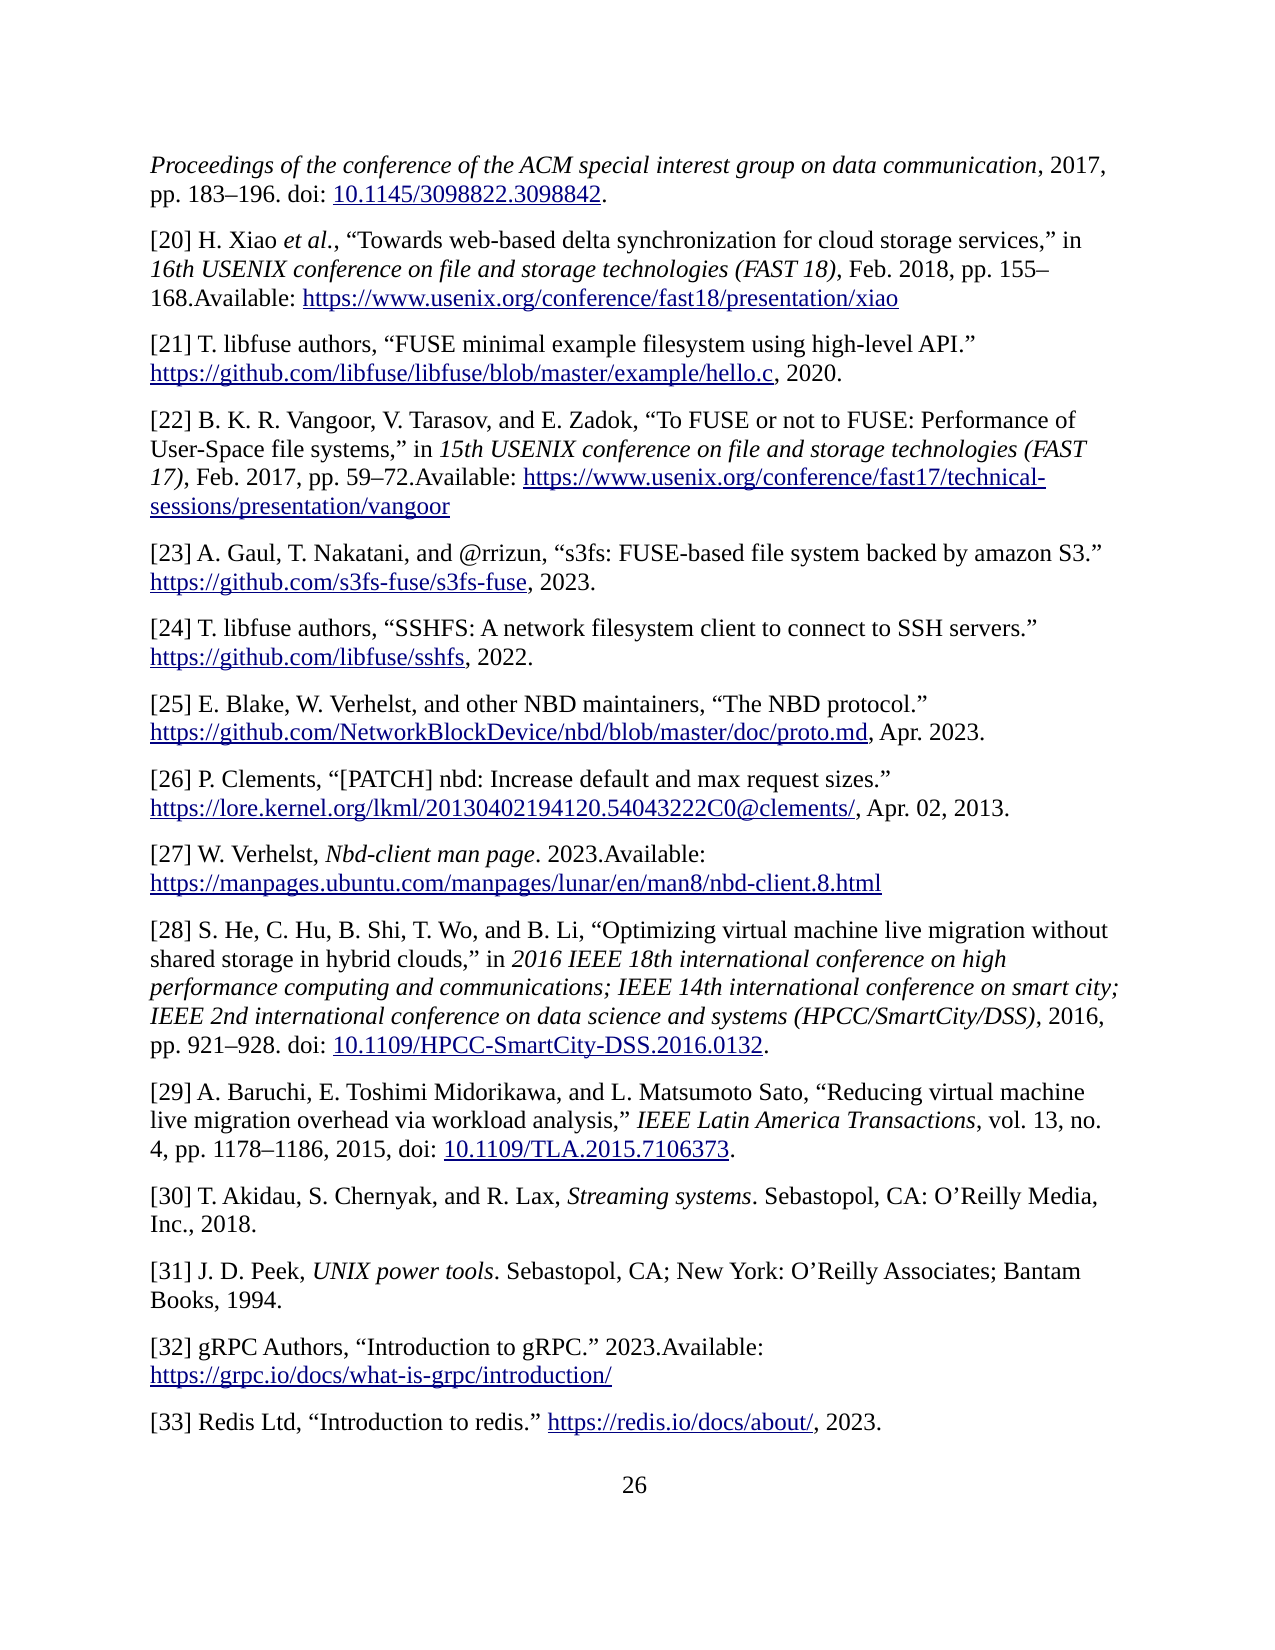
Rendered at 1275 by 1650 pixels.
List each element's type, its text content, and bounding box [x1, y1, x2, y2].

text [30] T. Akidau, S. Chernyak, and R. Lax, Streaming systems. Sebastopol, CA: O’Reilly Media, Inc., 2018. [150, 1181, 1125, 1238]
text [25] E. Blake, W. Verhelst, and other NBD maintainers, “The NBD protocol.” https://github.com/NetworkBlockDevice/nbd/blob/master/doc/proto.md, Apr. 2023. [150, 689, 1125, 746]
text [24] T. libfuse authors, “SSHFS: A network filesystem client to connect to SSH servers.” https://github.com/libfuse/sshfs, 2022. [150, 613, 1125, 671]
text [22] B. K. R. Vangoor, V. Tarasov, and E. Zadok, “To FUSE or not to FUSE: Performance of User-Space file systems,” in 15th USENIX conference on file and storage technologies (FAST 17), Feb. 2017, pp. 59–72.Available: https://www.usenix.org/conference/fast17/technical-sessions/presentation/vangoor [150, 405, 1125, 520]
text [33] Redis Ltd, “Introduction to redis.” https://redis.io/docs/about/, 2023. [150, 1407, 1125, 1436]
text [31] J. D. Peek, UNIX power tools. Sebastopol, CA; New York: O’Reilly Associates; Bantam Books, 1994. [150, 1256, 1125, 1314]
text [20] H. Xiao et al., “Towards web-based delta synchronization for cloud storage services,” in 16th USENIX conference on file and storage technologies (FAST 18), Feb. 2018, pp. 155–168.Available: https://www.usenix.org/conference/fast18/presentation/xiao [150, 225, 1125, 312]
text [23] A. Gaul, T. Nakatani, and @rrizun, “s3fs: FUSE-based file system backed by amazon S3.” https://github.com/s3fs-fuse/s3fs-fuse, 2023. [150, 538, 1125, 595]
text Proceedings of the conference of the ACM special interest group on data communication, 2017, pp. 183–196. doi: 10.1145/3098822.3098842. [150, 150, 1125, 207]
text [27] W. Verhelst, Nbd-client man page. 2023.Available: https://manpages.ubuntu.com/manpages/lunar/en/man8/nbd-client.8.html [150, 839, 1125, 897]
text [28] S. He, C. Hu, B. Shi, T. Wo, and B. Li, “Optimizing virtual machine live migration without shared storage in hybrid clouds,” in 2016 IEEE 18th international conference on high performance computing and communications; IEEE 14th international conference on smart city; IEEE 2nd international conference on data science and systems (HPCC/SmartCity/DSS), 2016, pp. 921–928. doi: 10.1109/HPCC-SmartCity-DSS.2016.0132. [150, 915, 1125, 1059]
text [26] P. Clements, “[PATCH] nbd: Increase default and max request sizes.” https://lore.kernel.org/lkml/20130402194120.54043222C0@clements/, Apr. 02, 2013. [150, 764, 1125, 822]
text [32] gRPC Authors, “Introduction to gRPC.” 2023.Available: https://grpc.io/docs/what-is-grpc/introduction/ [150, 1332, 1125, 1389]
text [29] A. Baruchi, E. Toshimi Midorikawa, and L. Matsumoto Sato, “Reducing virtual machine live migration overhead via workload analysis,” IEEE Latin America Transactions, vol. 13, no. 4, pp. 1178–1186, 2015, doi: 10.1109/TLA.2015.7106373. [150, 1077, 1125, 1163]
text [21] T. libfuse authors, “FUSE minimal example filesystem using high-level API.” https://github.com/libfuse/libfuse/blob/master/example/hello.c, 2020. [150, 329, 1125, 387]
